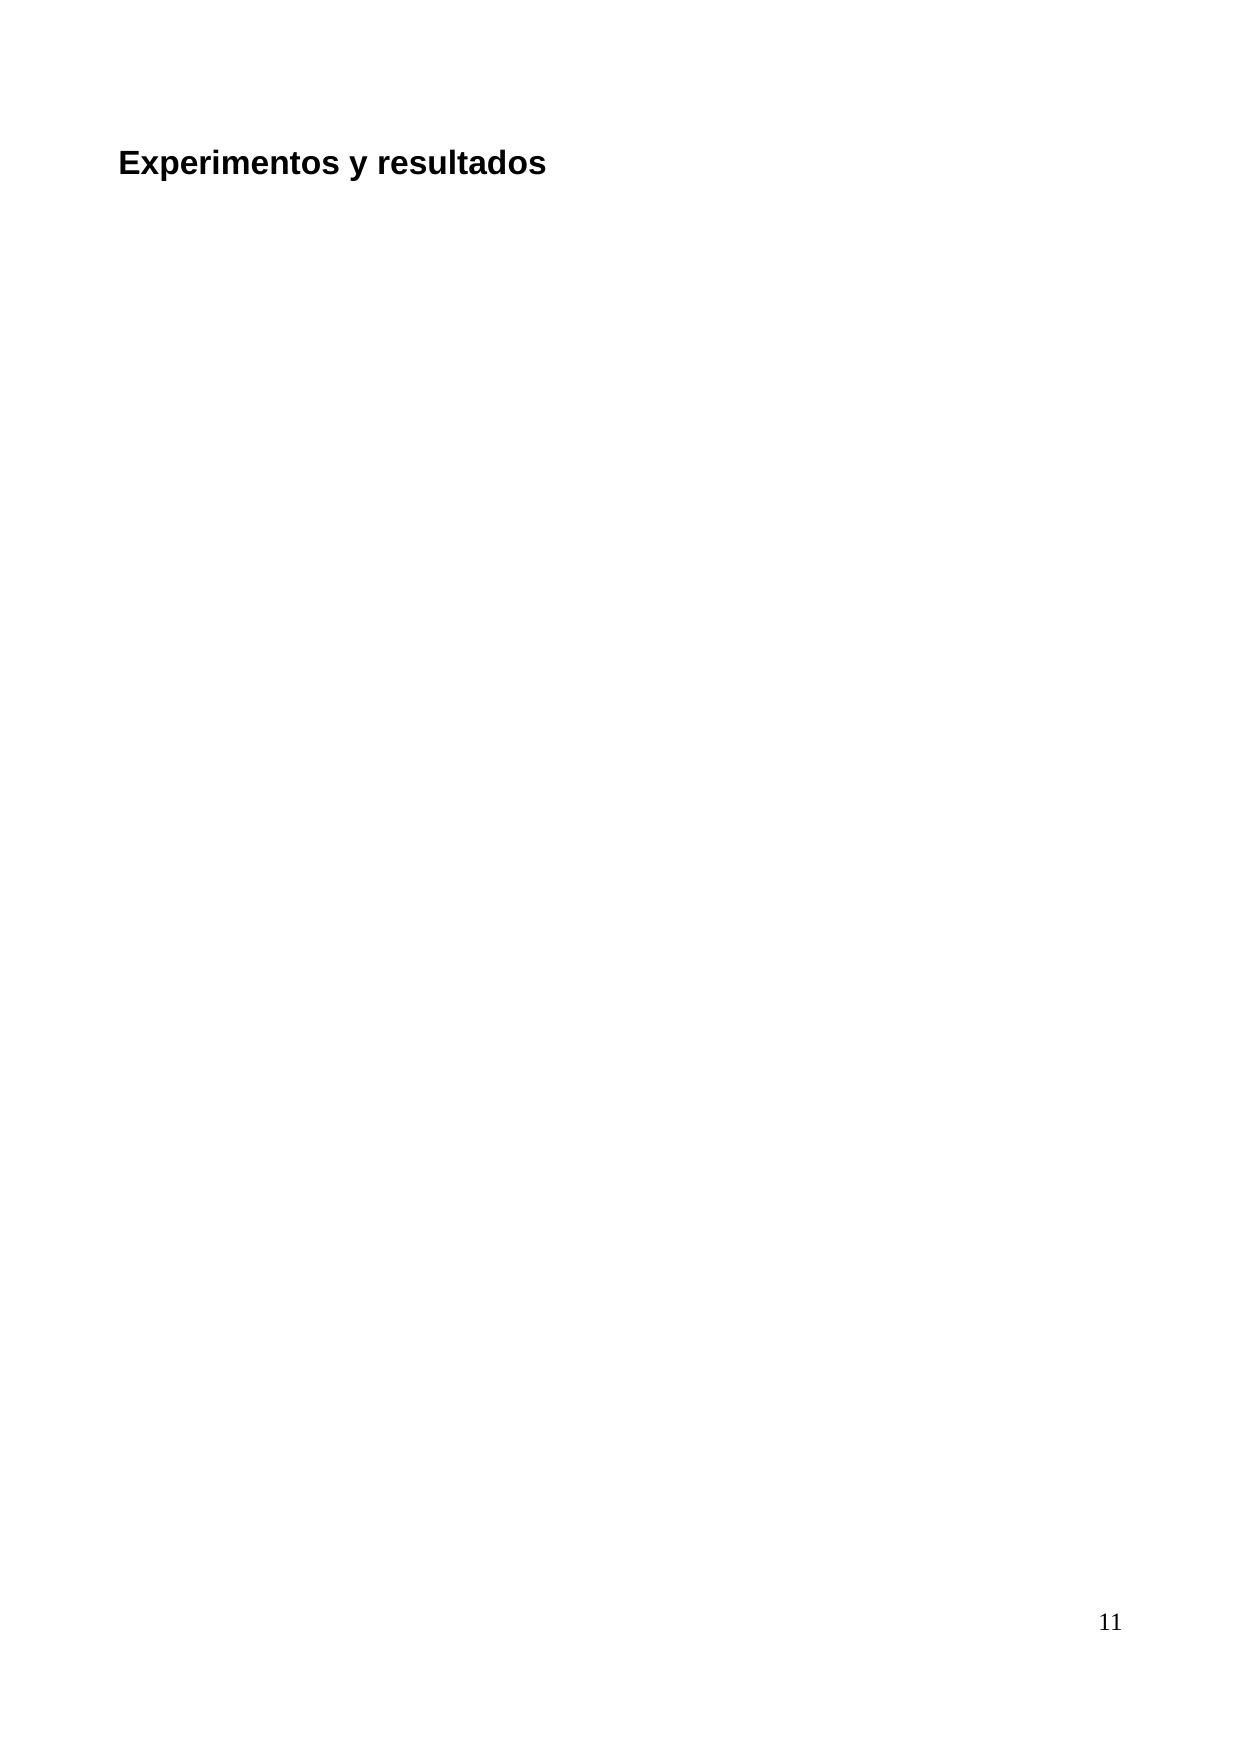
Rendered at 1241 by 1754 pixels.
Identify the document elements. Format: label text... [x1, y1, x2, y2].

subtitle Experimentos y resultados [118, 143, 1122, 182]
